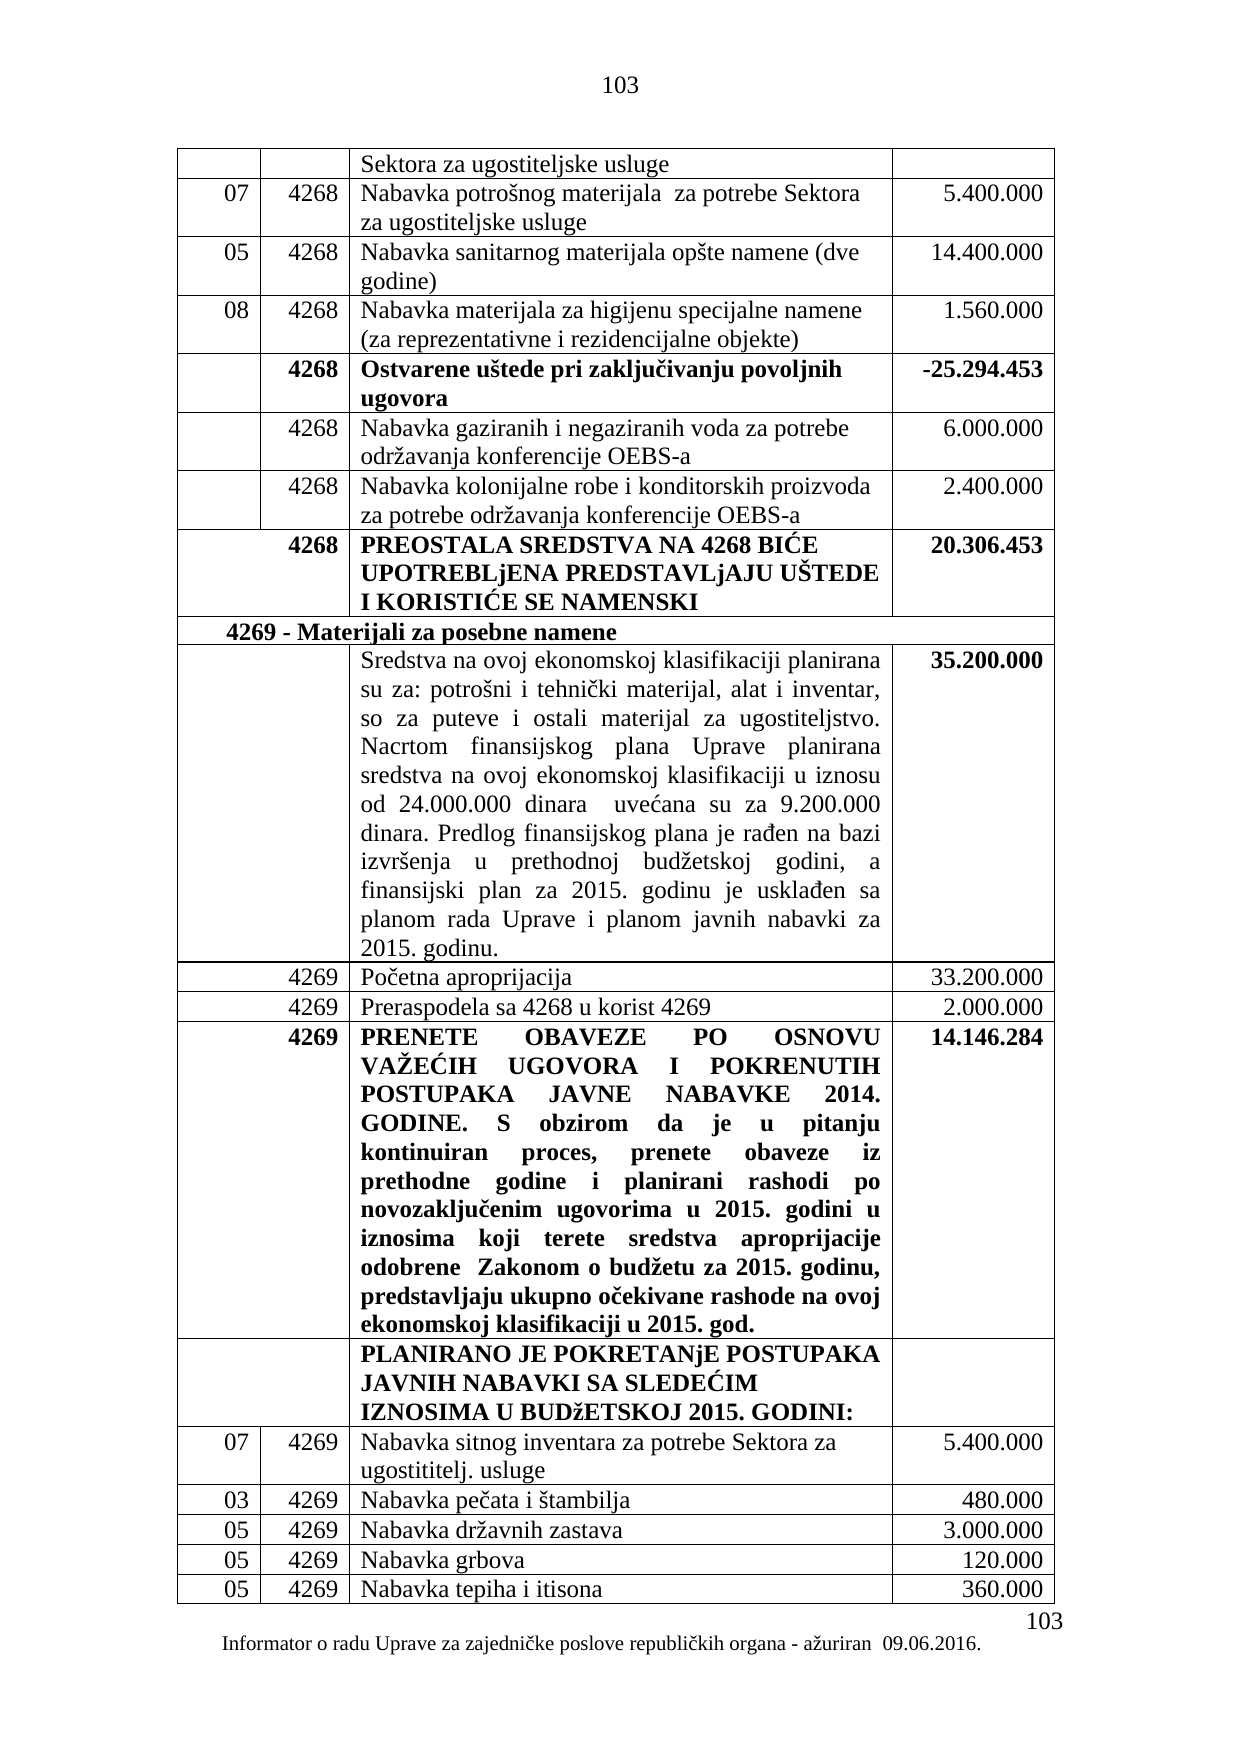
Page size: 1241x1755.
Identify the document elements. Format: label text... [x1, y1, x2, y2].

table_cell 5.400.000 [893, 179, 1054, 236]
table_cell [893, 1339, 1054, 1426]
table_cell [178, 1339, 349, 1426]
table_cell 05 [178, 237, 260, 294]
table_cell [178, 471, 260, 529]
table_cell 07 [178, 1427, 260, 1484]
table_cell Nabavka sanitarnog materijala opšte namene (dve godine) [350, 237, 892, 294]
table_cell Nabavka materijala za higijenu specijalne namene (za reprezentativne i rezidencijalne objekte) [350, 296, 892, 353]
table_cell 4269 [261, 1545, 349, 1573]
table_cell 03 [178, 1485, 260, 1514]
table_cell Nabavka sitnog inventara za potrebe Sektora za ugostititelј. usluge [350, 1427, 892, 1484]
table_cell Nabavka tepiha i itisona [350, 1575, 892, 1603]
table_cell [261, 149, 349, 177]
table_cell 05 [178, 1545, 260, 1573]
table_cell -25.294.453 [893, 354, 1054, 412]
table_cell PRENETE OBAVEZE PO OSNOVU VAŽEĆIH UGOVORA I POKRENUTIH POSTUPAKA JAVNE NABAVKE 2014. GODINE. S obzirom da je u pitanju kontinuiran proces, prenete obaveze iz prethodne godine i planirani rashodi po novozaklјučenim ugovorima u 2015. godini u iznosima koji terete sredstva aproprijacije odobrene Zakonom o budžetu za 2015. godinu, predstavlјaju ukupno očekivane rashode na ovoj ekonomskoj klasifikaciji u 2015. god. [350, 1022, 892, 1338]
table_cell 4269 [178, 963, 349, 991]
table_cell [893, 149, 1054, 177]
table_cell 4268 [261, 354, 349, 412]
table_cell 1.560.000 [893, 296, 1054, 353]
table_cell [178, 413, 260, 470]
table_cell 4268 [261, 471, 349, 529]
table_cell 14.400.000 [893, 237, 1054, 294]
table_cell 4269 [261, 1485, 349, 1514]
table_cell 05 [178, 1515, 260, 1544]
table_cell 360.000 [893, 1575, 1054, 1603]
table_cell 4268 [261, 413, 349, 470]
table_cell 4268 [261, 296, 349, 353]
table_cell 4269 [261, 1427, 349, 1484]
table_cell 3.000.000 [893, 1515, 1054, 1544]
table_cell [178, 149, 260, 177]
table_cell Nabavka gaziranih i negaziranih voda za potrebe održavanja konferencije OEBS-a [350, 413, 892, 470]
table_cell 120.000 [893, 1545, 1054, 1573]
table_cell 2.000.000 [893, 992, 1054, 1021]
table_cell 14.146.284 [893, 1022, 1054, 1338]
table_cell Nabavka pečata i štambilјa [350, 1485, 892, 1514]
table_cell 05 [178, 1575, 260, 1603]
table_cell 07 [178, 179, 260, 236]
table_cell [178, 354, 260, 412]
table_cell 33.200.000 [893, 963, 1054, 991]
table_cell 4268 [261, 179, 349, 236]
table_cell 4269 [261, 1515, 349, 1544]
table_cell PLANIRANO JE POKRETANјE POSTUPAKA JAVNIH NABAVKI SA SLEDEĆIM IZNOSIMA U BUDžETSKOJ 2015. GODINI: [350, 1339, 892, 1426]
table_cell Sredstva na ovoj ekonomskoj klasifikaciji planirana su za: potrošni i tehnički materijal, alat i inventar, so za puteve i ostali materijal za ugostitelјstvo. Nacrtom finansijskog plana Uprave planirana sredstva na ovoj ekonomskoj klasifikaciji u iznosu od 24.000.000 dinara uvećana su za 9.200.000 dinara. Predlog finansijskog plana je rađen na bazi izvršenja u prethodnoj budžetskoj godini, a finansijski plan za 2015. godinu je usklađen sa planom rada Uprave i planom javnih nabavki za 2015. godinu. [350, 645, 892, 961]
table_cell 4268 [261, 237, 349, 294]
table_cell PREOSTALA SREDSTVA NA 4268 BIĆE UPOTREBLjENA PREDSTAVLjAJU UŠTEDE I KORISTIĆE SE NAMENSKI [350, 530, 892, 616]
table_cell 5.400.000 [893, 1427, 1054, 1484]
table_cell 4269 - Materijali za posebne namene [178, 617, 1054, 644]
table_cell Preraspodela sa 4268 u korist 4269 [350, 992, 892, 1021]
table_cell 6.000.000 [893, 413, 1054, 470]
table_cell 4269 [261, 1575, 349, 1603]
table_cell Nabavka kolonijalne robe i konditorskih proizvoda za potrebe održavanja konferencije OEBS-a [350, 471, 892, 529]
table_cell 08 [178, 296, 260, 353]
table_cell Ostvarene uštede pri zaklјučivanju povolјnih ugovora [350, 354, 892, 412]
table_cell 4269 [178, 1022, 349, 1338]
table_cell Sektora za ugostitelјske usluge [350, 149, 892, 177]
table_cell 35.200.000 [893, 645, 1054, 961]
table_cell 20.306.453 [893, 530, 1054, 616]
table_cell 480.000 [893, 1485, 1054, 1514]
table_cell 4269 [178, 992, 349, 1021]
table_cell Nabavka državnih zastava [350, 1515, 892, 1544]
table_cell 2.400.000 [893, 471, 1054, 529]
table_cell Nabavka potrošnog materijala za potrebe Sektora za ugostitelјske usluge [350, 179, 892, 236]
table_cell [178, 645, 349, 961]
table_cell 4268 [178, 530, 349, 616]
table_cell Početna aproprijacija [350, 963, 892, 991]
table_cell Nabavka grbova [350, 1545, 892, 1573]
